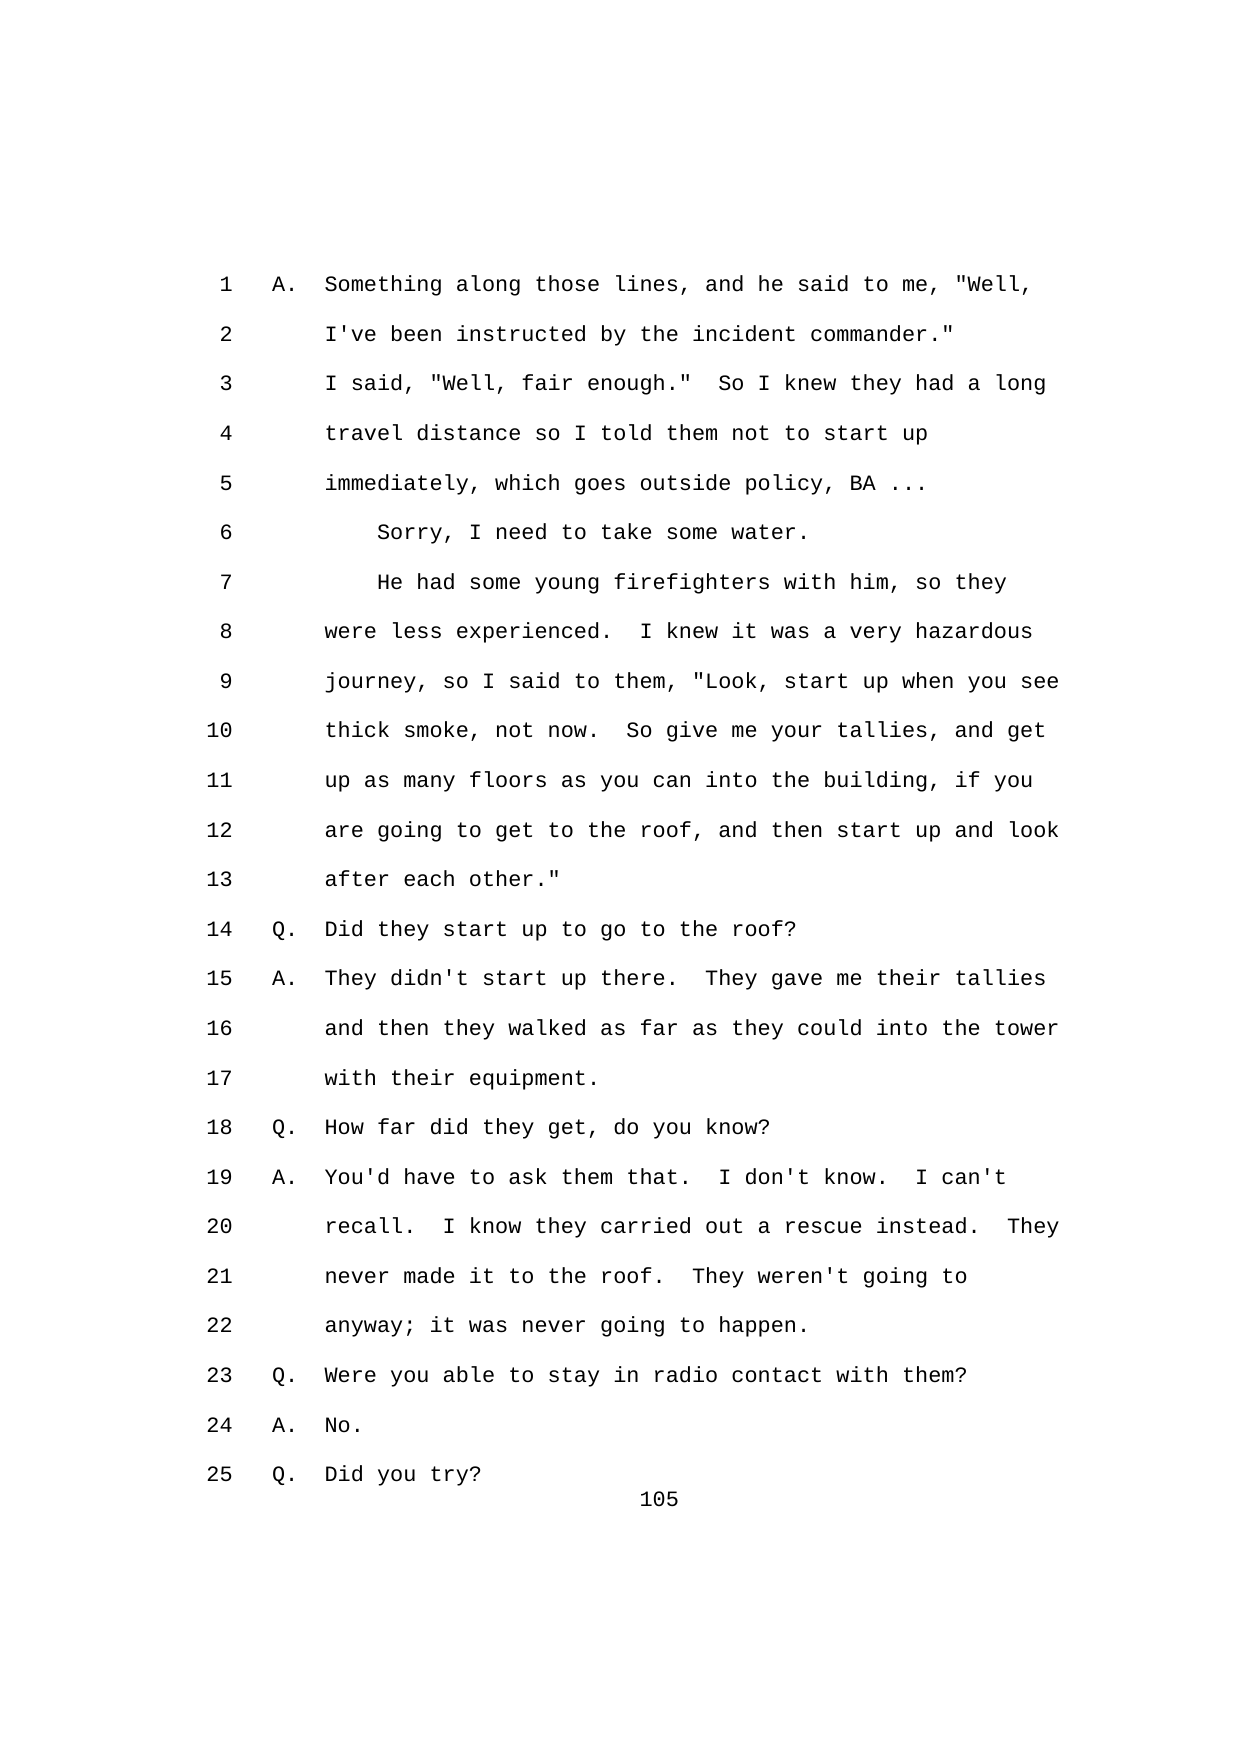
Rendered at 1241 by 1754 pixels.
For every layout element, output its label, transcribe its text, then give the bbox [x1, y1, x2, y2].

text 24 A. No. [75, 1414, 1165, 1438]
text 1 A. Something along those lines, and he said to me, "Well, [75, 273, 1165, 298]
text 13 after each other." [75, 868, 1165, 893]
text 6 Sorry, I need to take some water. [75, 521, 1165, 546]
text 18 Q. How far did they get, do you know? [75, 1116, 1165, 1141]
text 15 A. They didn't start up there. They gave me their tallies [75, 967, 1165, 992]
text 16 and then they walked as far as they could into the tower [75, 1017, 1165, 1042]
text 23 Q. Were you able to stay in radio contact with them? [75, 1364, 1165, 1389]
text 3 I said, "Well, fair enough." So I knew they had a long [75, 372, 1165, 397]
text 17 with their equipment. [75, 1067, 1165, 1091]
text 4 travel distance so I told them not to start up [75, 422, 1165, 447]
text 105 [75, 1488, 1165, 1513]
text 5 immediately, which goes outside policy, BA ... [75, 472, 1165, 496]
text 14 Q. Did they start up to go to the roof? [75, 918, 1165, 943]
text 20 recall. I know they carried out a rescue instead. They [75, 1215, 1165, 1240]
text 2 I've been instructed by the incident commander." [75, 323, 1165, 348]
text 8 were less experienced. I knew it was a very hazardous [75, 620, 1165, 645]
text 10 thick smoke, not now. So give me your tallies, and get [75, 719, 1165, 744]
text 19 A. You'd have to ask them that. I don't know. I can't [75, 1166, 1165, 1191]
text 7 He had some young firefighters with him, so they [75, 571, 1165, 596]
text 25 Q. Did you try? [75, 1463, 1165, 1488]
text 22 anyway; it was never going to happen. [75, 1314, 1165, 1339]
text 21 never made it to the roof. They weren't going to [75, 1265, 1165, 1290]
text 11 up as many floors as you can into the building, if you [75, 769, 1165, 794]
text 9 journey, so I said to them, "Look, start up when you see [75, 670, 1165, 695]
text 12 are going to get to the roof, and then start up and look [75, 819, 1165, 843]
